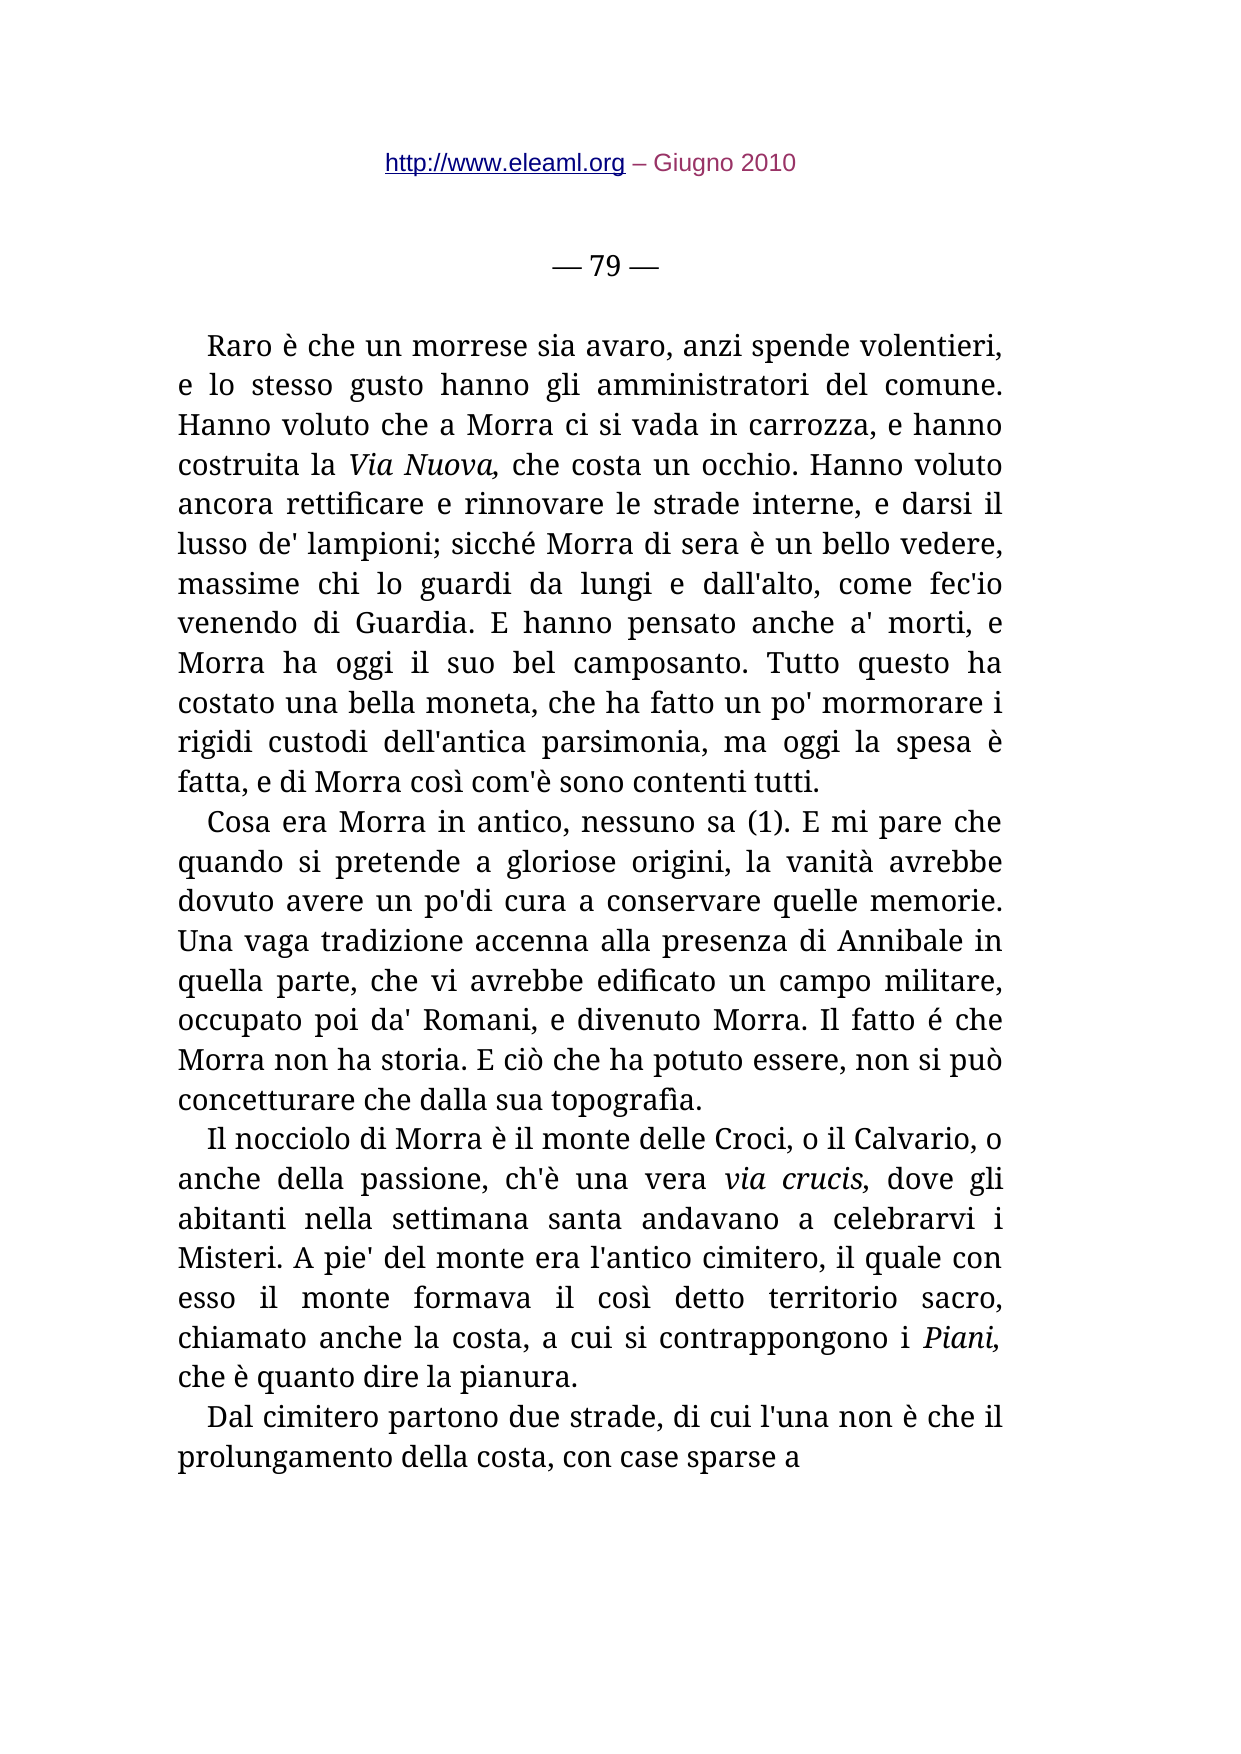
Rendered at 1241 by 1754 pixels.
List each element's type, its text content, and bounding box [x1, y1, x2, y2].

text Raro è che un morrese sia avaro, anzi spende volentieri, e lo stesso gusto hanno gli amministratori del comune. Hanno voluto che a Morra ci si vada in carrozza, e hanno costruita la Via Nuova, che costa un occhio. Hanno voluto ancora rettificare e rinnovare le strade interne, e darsi il lusso de' lampioni; sicché Morra di sera è un bello vedere, massime chi lo guardi da lungi e dall'alto, come fec'io venendo di Guardia. E hanno pensato anche a' morti, e Morra ha oggi il suo bel camposanto. Tutto questo ha costato una bella moneta, che ha fatto un po' mormorare i rigidi custodi dell'antica parsimonia, ma oggi la spesa è fatta, e di Morra così com'è sono contenti tutti. [177, 325, 1004, 801]
text Cosa era Morra in antico, nessuno sa (1). E mi pare che quando si pretende a gloriose origini, la vanità avrebbe dovuto avere un po'di cura a conservare quelle memorie. Una vaga tradizione accenna alla presenza di Annibale in quella parte, che vi avrebbe edificato un campo militare, occupato poi da' Romani, e divenuto Morra. Il fatto é che Morra non ha storia. E ciò che ha potuto essere, non si può concetturare che dalla sua topografìa. [177, 801, 1004, 1119]
text Dal cimitero partono due strade, di cui l'una non è che il prolungamento della costa, con case sparse a [177, 1396, 1004, 1476]
text Il nocciolo di Morra è il monte delle Croci, o il Calvario, o anche della passione, ch'è una vera via crucis, dove gli abitanti nella settimana santa andavano a celebrarvi i Misteri. A pie' del monte era l'antico cimitero, il quale con esso il monte formava il così detto territorio sacro, chiamato anche la costa, a cui si contrappongono i Piani, che è quanto dire la pianura. [177, 1119, 1004, 1396]
text — 79 — [177, 246, 1004, 285]
